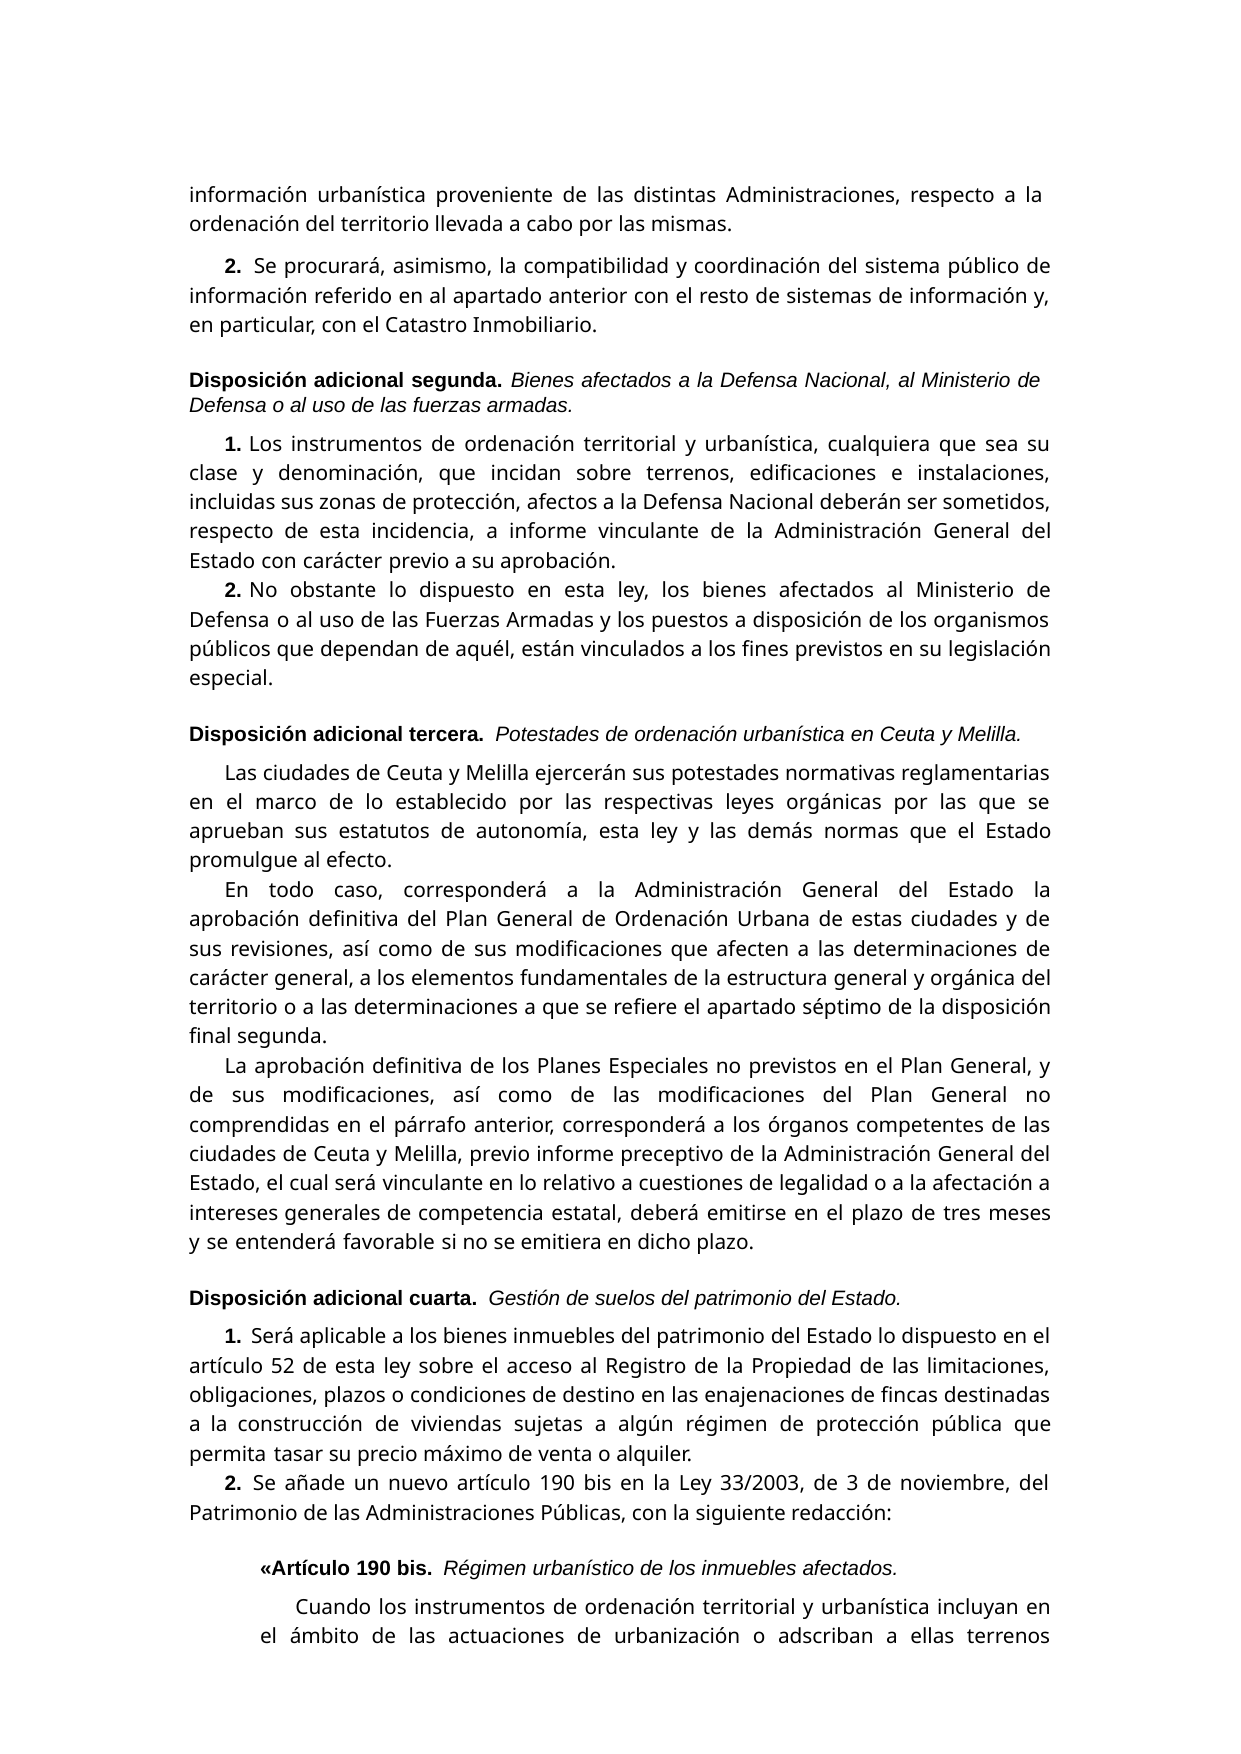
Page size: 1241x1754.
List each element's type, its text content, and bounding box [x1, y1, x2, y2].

list Será aplicable a los bienes inmuebles del patrimonio del Estado lo dispuesto en el artículo 52 de esta ley sobre el acceso al Registro de la Propiedad de las limitaciones, obligaciones, plazos o condiciones de destino en las enajenaciones de fincas destinadas a la construcción de viviendas sujetas a algún régimen de protección pública que permita tasar su precio máximo de venta o alquiler. [189, 1322, 1051, 1467]
list No obstante lo dispuesto en esta ley, los bienes afectados al Ministerio de Defensa o al uso de las Fuerzas Armadas y los puestos a disposición de los organismos públicos que dependan de aquél, están vinculados a los fines previstos en su legislación especial. [189, 576, 1051, 692]
text Disposición adicional cuarta. Gestión de suelos del patrimonio del Estado. [189, 1285, 1184, 1309]
text Cuando los instrumentos de ordenación territorial y urbanística incluyan en el ámbito de las actuaciones de urbanización o adscriban a ellas terrenos [260, 1592, 1051, 1650]
list Se procurará, asimismo, la compatibilidad y coordinación del sistema público de información referido en al apartado anterior con el resto de sistemas de información y, en particular, con el Catastro Inmobiliario. [189, 251, 1051, 338]
text Disposición adicional tercera. Potestades de ordenación urbanística en Ceuta y Melilla. [189, 722, 1184, 746]
list Los instrumentos de ordenación territorial y urbanística, cualquiera que sea su clase y denominación, que incidan sobre terrenos, edificaciones e instalaciones, incluidas sus zonas de protección, afectos a la Defensa Nacional deberán ser sometidos, respecto de esta incidencia, a informe vinculante de la Administración General del Estado con carácter previo a su aprobación. [189, 429, 1051, 574]
text En todo caso, corresponderá a la Administración General del Estado la aprobación definitiva del Plan General de Ordenación Urbana de estas ciudades y de sus revisiones, así como de sus modificaciones que afecten a las determinaciones de carácter general, a los elementos fundamentales de la estructura general y orgánica del territorio o a las determinaciones a que se refiere el apartado séptimo de la disposición final segunda. [189, 875, 1051, 1050]
list Se añade un nuevo artículo 190 bis en la Ley 33/2003, de 3 de noviembre, del Patrimonio de las Administraciones Públicas, con la siguiente redacción: [189, 1468, 1051, 1526]
text La aprobación definitiva de los Planes Especiales no previstos en el Plan General, y de sus modificaciones, así como de las modificaciones del Plan General no comprendidas en el párrafo anterior, corresponderá a los órganos competentes de las ciudades de Ceuta y Melilla, previo informe preceptivo de la Administración General del Estado, el cual será vinculante en lo relativo a cuestiones de legalidad o a la afectación a intereses generales de competencia estatal, deberá emitirse en el plazo de tres meses y se entenderá favorable si no se emitiera en dicho plazo. [189, 1051, 1051, 1255]
text Disposición adicional segunda. Bienes afectados a la Defensa Nacional, al Ministerio de Defensa o al uso de las fuerzas armadas. [189, 368, 1051, 417]
text Las ciudades de Ceuta y Melilla ejercerán sus potestades normativas reglamentarias en el marco de lo establecido por las respectivas leyes orgánicas por las que se aprueban sus estatutos de autonomía, esta ley y las demás normas que el Estado promulgue al efecto. [189, 758, 1051, 874]
text «Artículo 190 bis. Régimen urbanístico de los inmuebles afectados. [260, 1556, 1184, 1580]
text información urbanística proveniente de las distintas Administraciones, respecto a la ordenación del territorio llevada a cabo por las mismas. [189, 180, 1051, 238]
